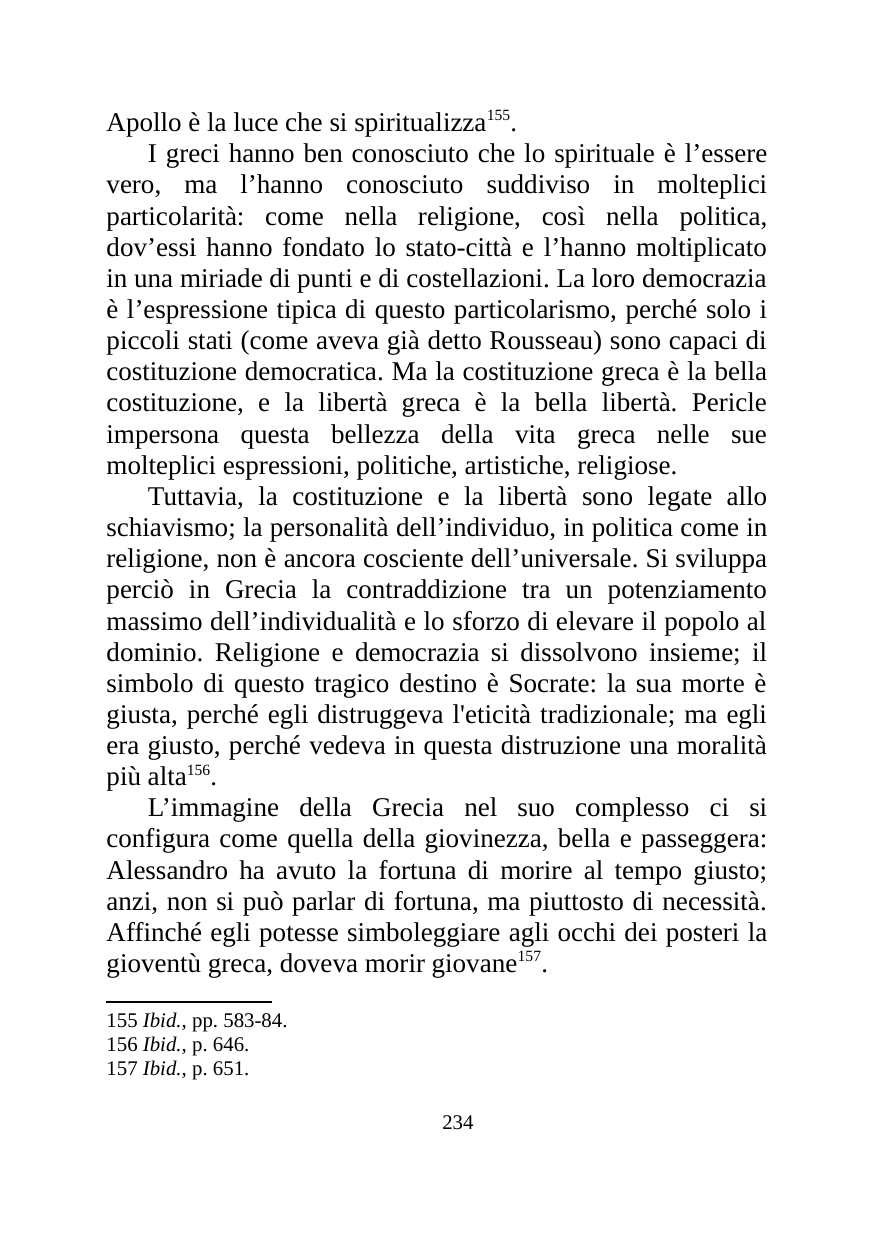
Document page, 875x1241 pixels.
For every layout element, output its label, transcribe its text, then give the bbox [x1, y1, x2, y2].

text Ibid., pp. 583-84. [106, 1008, 768, 1032]
text Tuttavia, la costituzione e la libertà sono legate allo schiavismo; la personalità dell’individuo, in politica come in religione, non è ancora cosciente dell’universale. Si sviluppa perciò in Grecia la contraddizione tra un potenziamento massimo dell’individualità e lo sforzo di elevare il popolo al dominio. Religione e democrazia si dissolvono insieme; il simbolo di questo tragico destino è Socrate: la sua morte è giusta, perché egli distruggeva l'eticità tradizionale; ma egli era giusto, perché vedeva in questa distruzione una moralità più alta. [106, 480, 768, 791]
text Apollo è la luce che si spiritualizza. [106, 106, 768, 137]
text Ibid., p. 651. [106, 1056, 768, 1080]
text I greci hanno ben conosciuto che lo spirituale è l’essere vero, ma l’hanno conosciuto suddiviso in molteplici particolarità: come nella religione, così nella politica, dov’essi hanno fondato lo stato-città e l’hanno moltiplicato in una miriade di punti e di costellazioni. La loro democrazia è l’espressione tipica di questo particolarismo, perché solo i piccoli stati (come aveva già detto Rousseau) sono capaci di costituzione democratica. Ma la costituzione greca è la bella costituzione, e la libertà greca è la bella libertà. Pericle impersona questa bellezza della vita greca nelle sue molteplici espressioni, politiche, artistiche, religiose. [106, 137, 768, 480]
text L’immagine della Grecia nel suo complesso ci si configura come quella della giovinezza, bella e passeggera: Alessandro ha avuto la fortuna di morire al tempo giusto; anzi, non si può parlar di fortuna, ma piuttosto di necessità. Affinché egli potesse simboleggiare agli occhi dei posteri la gioventù greca, doveva morir giovane. [106, 791, 768, 978]
text Ibid., p. 646. [106, 1032, 768, 1056]
